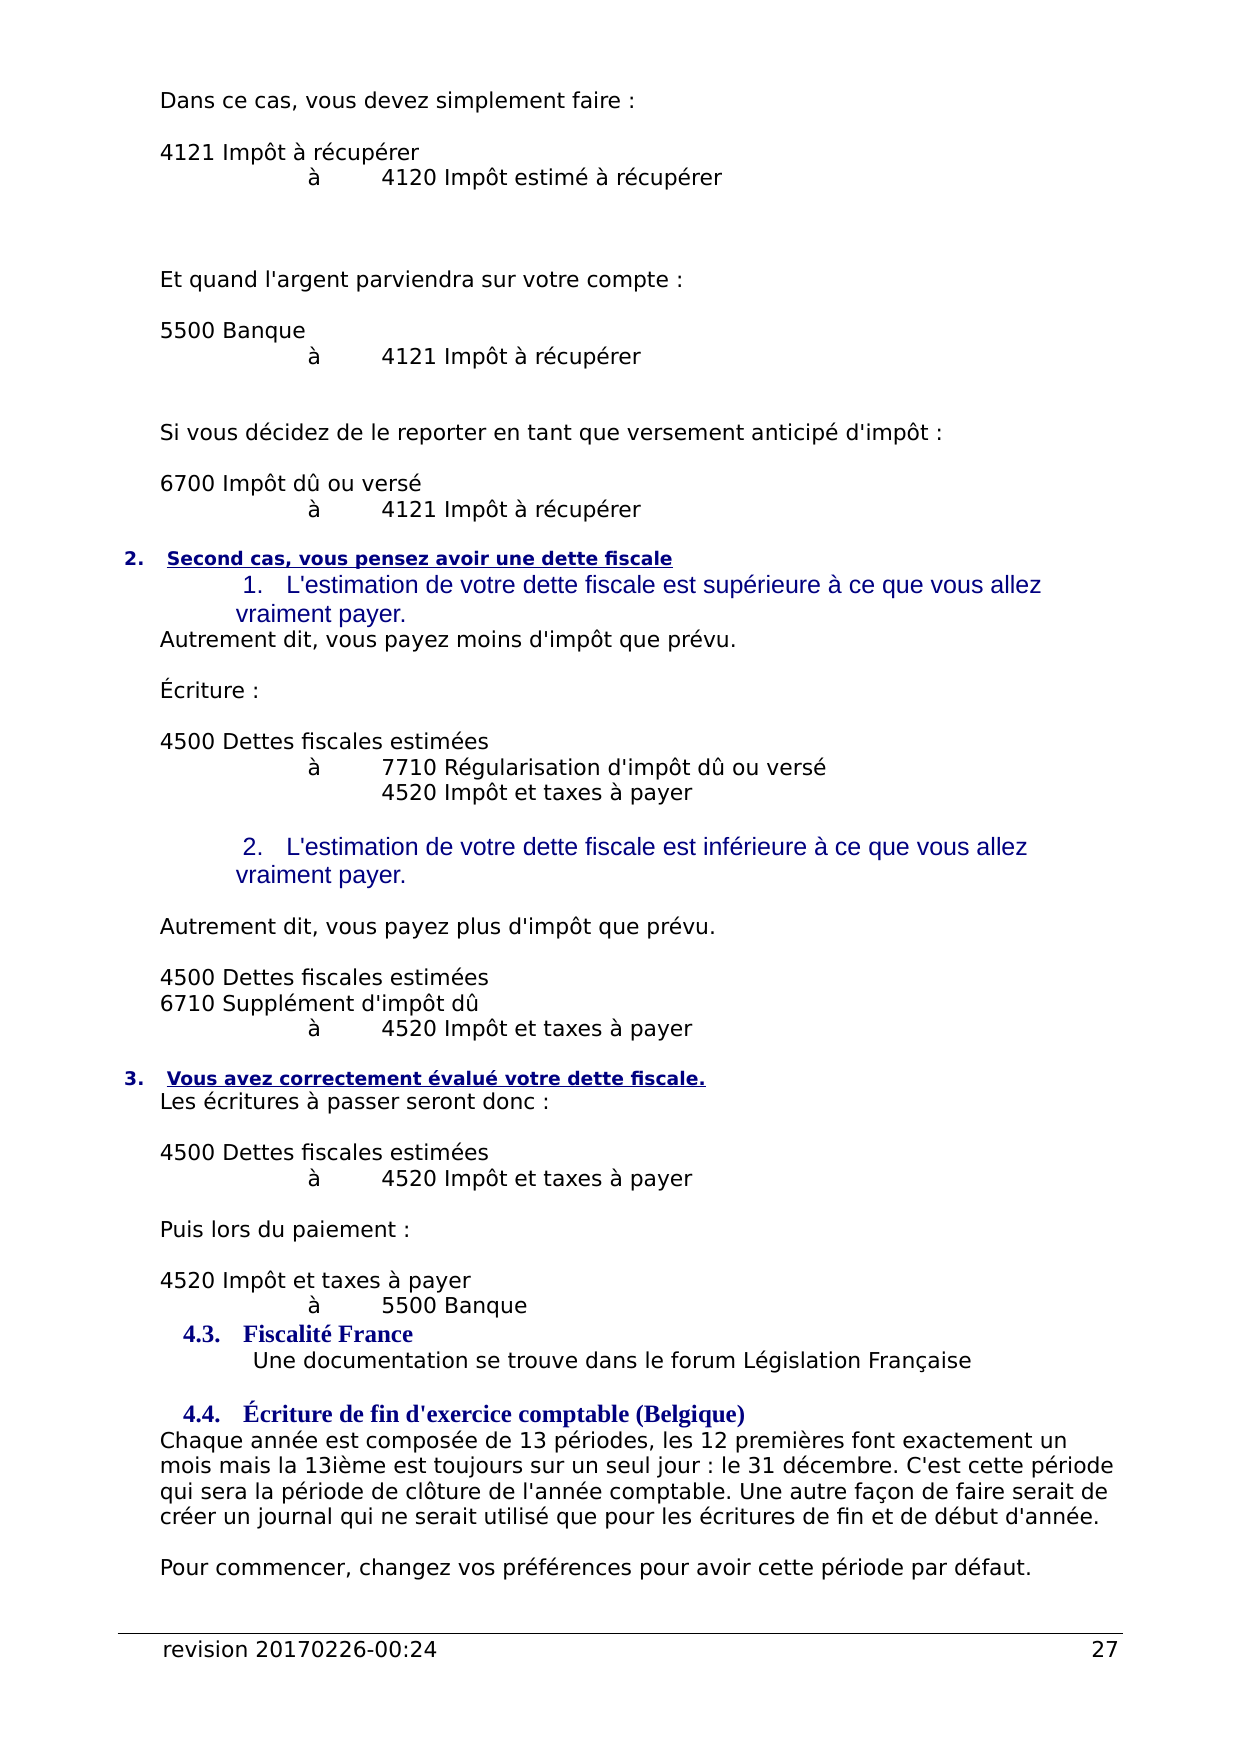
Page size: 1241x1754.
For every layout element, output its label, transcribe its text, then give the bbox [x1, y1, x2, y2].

subtitle Écriture de fin d'exercice comptable (Belgique) [177, 1399, 1123, 1428]
subtitle Fiscalité France [177, 1319, 1123, 1348]
text 4500 Dettes fiscales estimées [159, 729, 1123, 755]
text 4520 Impôt et taxes à payer [159, 780, 1123, 806]
text à 4121 Impôt à récupérer [159, 344, 1123, 369]
text à 4520 Impôt et taxes à payer [159, 1166, 1123, 1192]
text Chaque année est composée de 13 périodes, les 12 premières font exactement un mois mais la 13ième est toujours sur un seul jour : le 31 décembre. C'est cette période qui sera la période de clôture de l'année comptable. Une autre façon de faire serait de créer un journal qui ne serait utilisé que pour les écritures de fin et de début d'année. [159, 1428, 1123, 1530]
text Puis lors du paiement : [159, 1217, 1123, 1243]
text 6710 Supplément d'impôt dû [159, 991, 1123, 1017]
text 6700 Impôt dû ou versé [159, 471, 1123, 497]
text Une documentation se trouve dans le forum Législation Française [159, 1348, 1123, 1373]
text Si vous décidez de le reporter en tant que versement anticipé d'impôt : [159, 420, 1123, 446]
subtitle Second cas, vous pensez avoir une dette fiscale [117, 548, 1123, 570]
subtitle L'estimation de votre dette fiscale est supérieure à ce que vous allez vraiment payer. [236, 570, 1123, 627]
text Et quand l'argent parviendra sur votre compte : [159, 267, 1123, 293]
text 5500 Banque [159, 318, 1123, 344]
text 4520 Impôt et taxes à payer [159, 1268, 1123, 1294]
text à 4121 Impôt à récupérer [159, 497, 1123, 522]
text Autrement dit, vous payez plus d'impôt que prévu. [159, 914, 1123, 940]
text à 4520 Impôt et taxes à payer [159, 1017, 1123, 1042]
text 4500 Dettes fiscales estimées [159, 1141, 1123, 1166]
text Les écritures à passer seront donc : [159, 1089, 1123, 1115]
text 4121 Impôt à récupérer [159, 139, 1123, 165]
text à 5500 Banque [159, 1294, 1123, 1319]
text à 4120 Impôt estimé à récupérer [159, 165, 1123, 191]
text Écriture : [159, 678, 1123, 704]
subtitle L'estimation de votre dette fiscale est inférieure à ce que vous allez vraiment payer. [236, 831, 1123, 889]
text Autrement dit, vous payez moins d'impôt que prévu. [159, 627, 1123, 653]
text Pour commencer, changez vos préférences pour avoir cette période par défaut. [159, 1555, 1123, 1581]
text Dans ce cas, vous devez simplement faire : [159, 88, 1123, 114]
text à 7710 Régularisation d'impôt dû ou versé [159, 755, 1123, 780]
subtitle Vous avez correctement évalué votre dette fiscale. [117, 1068, 1123, 1089]
text 4500 Dettes fiscales estimées [159, 966, 1123, 991]
